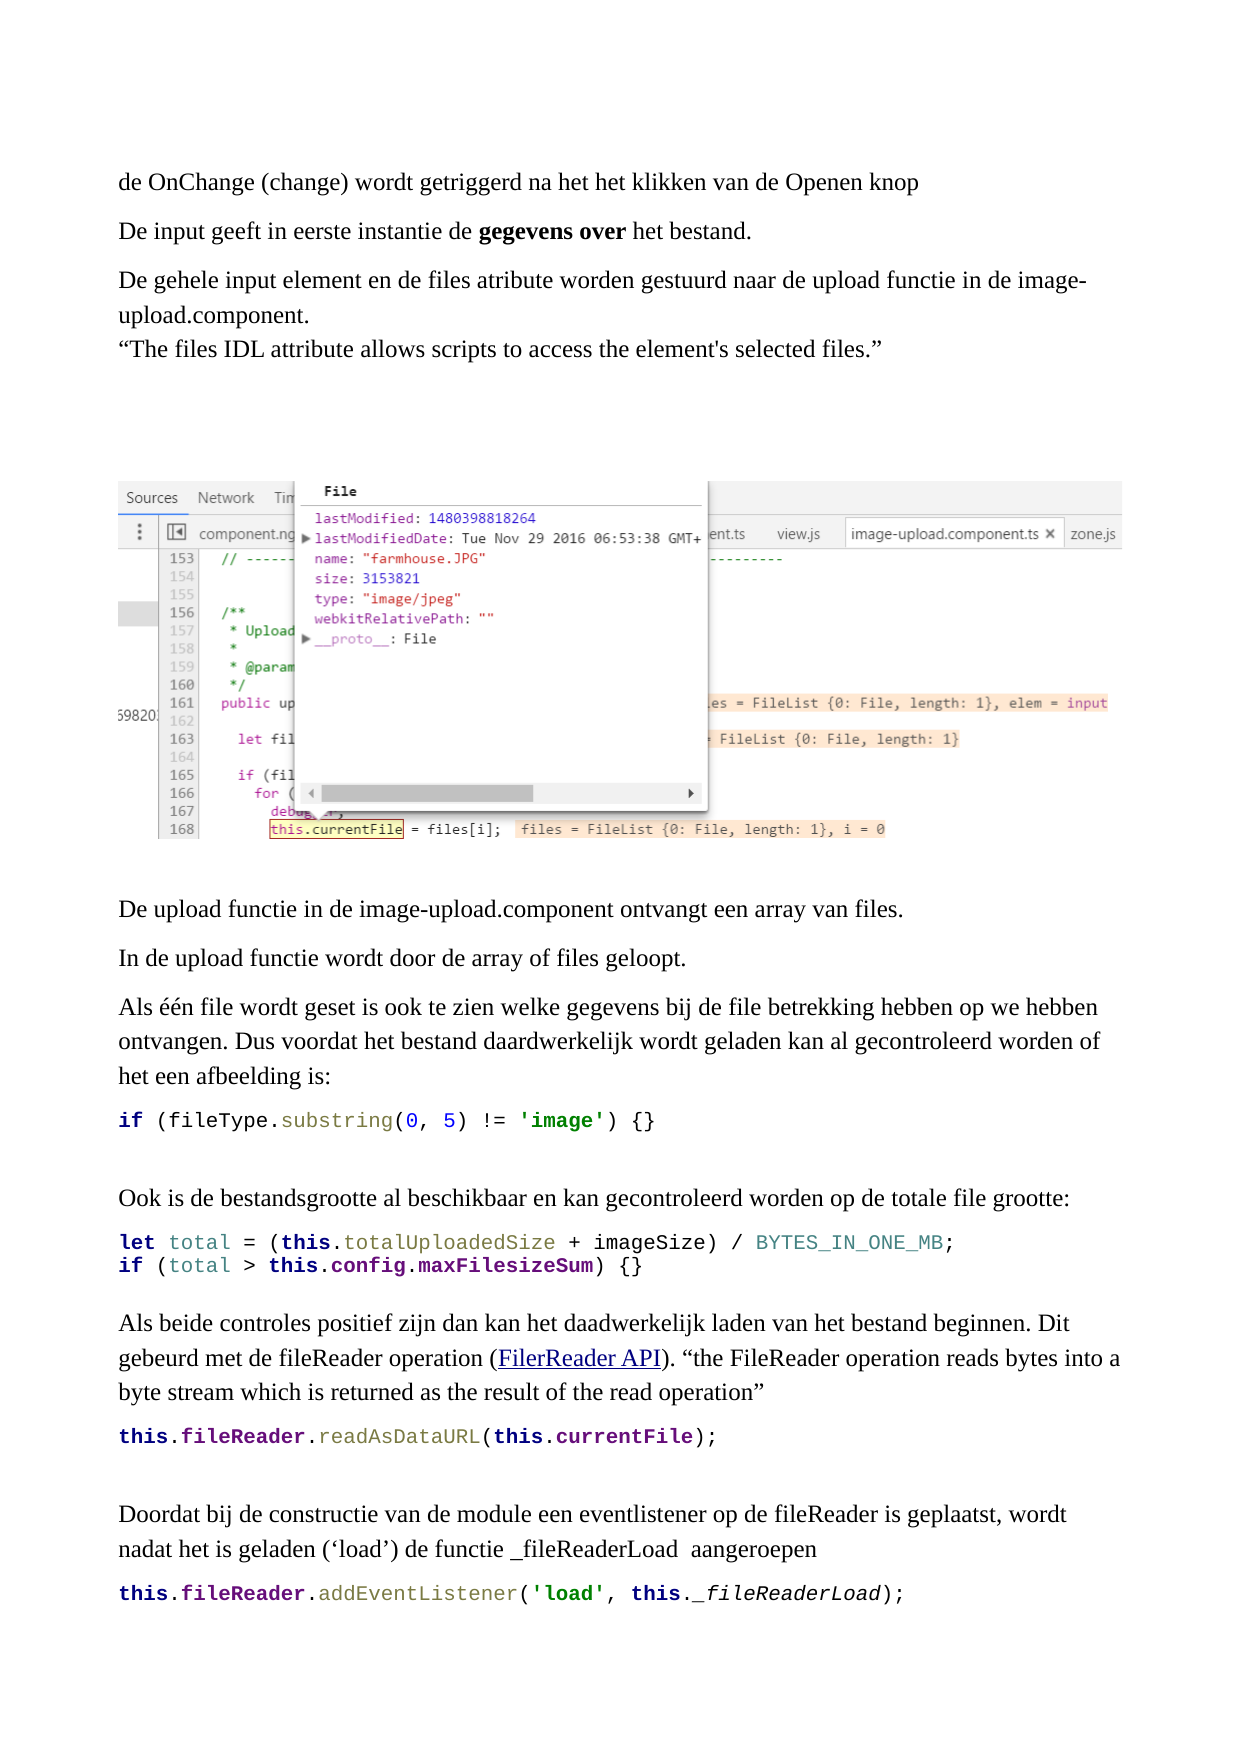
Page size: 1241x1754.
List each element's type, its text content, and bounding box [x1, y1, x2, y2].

text Als één file wordt geset is ook te zien welke gegevens bij de file betrekking hebben op we hebben ontvangen. Dus voordat het bestand daardwerkelijk wordt geladen kan al gecontroleerd worden of het een afbeelding is: [118, 992, 1122, 1090]
picture [118, 481, 1123, 839]
text de OnChange (change) wordt getriggerd na het het klikken van de Openen knop [118, 167, 1122, 196]
text Doordat bij de constructie van de module een eventlistener op de fileReader is geplaatst, wordt nadat het is geladen (‘load’) de functie _fileReaderLoad aangeroepen [118, 1499, 1122, 1562]
text De gehele input element en de files atribute worden gestuurd naar de upload functie in de image-upload.component. “The files IDL attribute allows scripts to access the element's selected files.” [118, 265, 1122, 363]
text Als beide controles positief zijn dan kan het daadwerkelijk laden van het bestand beginnen. Dit gebeurd met de fileReader operation (FilerReader API). “the FileReader operation reads bytes into a byte stream which is returned as the result of the read operation” [118, 1308, 1122, 1406]
text this.fileReader.readAsDataURL(this.currentFile); [118, 1427, 1122, 1450]
text In de upload functie wordt door de array of files geloopt. [118, 943, 1122, 972]
text De upload functie in de image-upload.component ontvangt een array van files. [118, 894, 1122, 923]
text if (total > this.config.maxFilesizeSum) {} [118, 1255, 1122, 1279]
text Ook is de bestandsgrootte al beschikbaar en kan gecontroleerd worden op de totale file grootte: [118, 1183, 1122, 1211]
text this.fileReader.addEventListener('load', this._fileReaderLoad); [118, 1583, 1122, 1606]
text if (fileType.substring(0, 5) != 'image') {} [118, 1110, 1122, 1134]
text De input geeft in eerste instantie de gegevens over het bestand. [118, 216, 1122, 245]
text let total = (this.totalUploadedSize + imageSize) / BYTES_IN_ONE_MB; [118, 1232, 1122, 1255]
